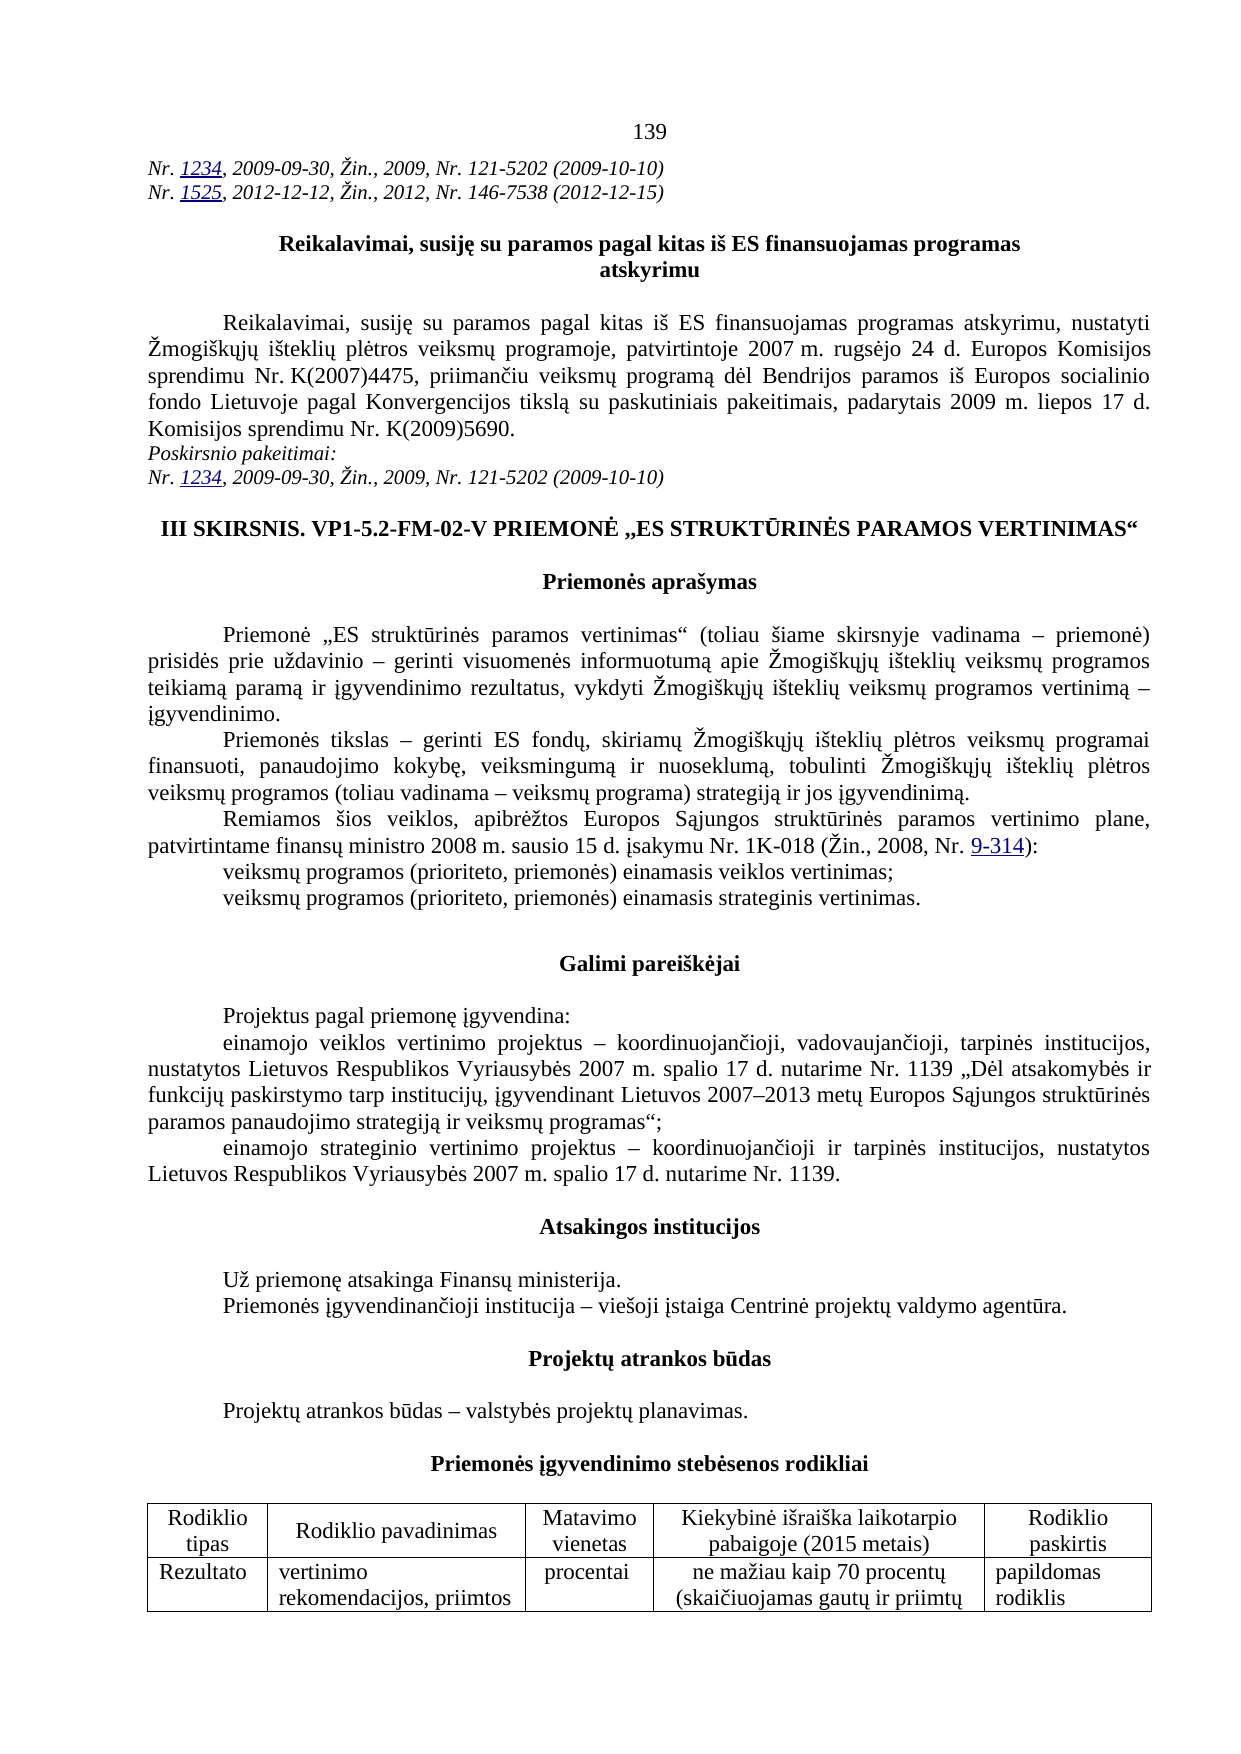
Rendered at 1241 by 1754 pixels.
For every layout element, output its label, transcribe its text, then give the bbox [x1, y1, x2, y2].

text Nr. 1525, 2012-12-12, Žin., 2012, Nr. 146-7538 (2012-12-15) [148, 180, 1152, 204]
table_cell vertinimo rekomendacijos, priimtos [268, 1558, 525, 1611]
text Nr. 1234, 2009-09-30, Žin., 2009, Nr. 121-5202 (2009-10-10) [148, 156, 1152, 180]
text Atsakingos institucijos [148, 1213, 1152, 1239]
text Projektus pagal priemonę įgyvendina: [148, 1002, 1152, 1029]
table_header Rodiklio paskirtis [985, 1504, 1151, 1557]
table_cell papildomas rodiklis [985, 1558, 1151, 1611]
text Priemonės įgyvendinančioji institucija – viešoji įstaiga Centrinė projektų valdymo agentūra. [148, 1292, 1152, 1318]
text Poskirsnio pakeitimai: [148, 441, 1152, 465]
text Už priemonę atsakinga Finansų ministerija. [148, 1266, 1152, 1292]
table_header Rodiklio pavadinimas [268, 1504, 525, 1557]
table_cell Rezultato [148, 1558, 267, 1611]
table_header Rodiklio tipas [148, 1504, 267, 1557]
text Priemonės tikslas – gerinti ES fondų, skiriamų Žmogiškųjų išteklių plėtros veiksmų programai finansuoti, panaudojimo kokybę, veiksmingumą ir nuoseklumą, tobulinti Žmogiškųjų išteklių plėtros veiksmų programos (toliau vadinama – veiksmų programa) strategiją ir jos įgyvendinimą. [148, 726, 1152, 805]
text Reikalavimai, susiję su paramos pagal kitas iš ES finansuojamas programas atskyrimu, nustatyti Žmogiškųjų išteklių plėtros veiksmų programoje, patvirtintoje 2007 m. rugsėjo 24 d. Europos Komisijos sprendimu Nr. K(2007)4475, priimančiu veiksmų programą dėl Bendrijos paramos iš Europos socialinio fondo Lietuvoje pagal Konvergencijos tikslą su paskutiniais pakeitimais, padarytais 2009 m. liepos 17 d. Komisijos sprendimu Nr. K(2009)5690. [148, 309, 1152, 441]
text Galimi pareiškėjai [148, 949, 1152, 976]
table_cell procentai [526, 1558, 653, 1611]
text einamojo veiklos vertinimo projektus – koordinuojančioji, vadovaujančioji, tarpinės institucijos, nustatytos Lietuvos Respublikos Vyriausybės 2007 m. spalio 17 d. nutarime Nr. 1139 „Dėl atsakomybės ir funkcijų paskirstymo tarp institucijų, įgyvendinant Lietuvos 2007–2013 metų Europos Sąjungos struktūrinės paramos panaudojimo strategiją ir veiksmų programas“; [148, 1029, 1152, 1134]
text einamojo strateginio vertinimo projektus – koordinuojančioji ir tarpinės institucijos, nustatytos Lietuvos Respublikos Vyriausybės 2007 m. spalio 17 d. nutarime Nr. 1139. [148, 1134, 1152, 1187]
text Projektų atrankos būdas – valstybės projektų planavimas. [148, 1398, 1152, 1424]
text Priemonės įgyvendinimo stebėsenos rodikliai [148, 1450, 1152, 1477]
text Remiamos šios veiklos, apibrėžtos Europos Sąjungos struktūrinės paramos vertinimo plane, patvirtintame finansų ministro 2008 m. sausio 15 d. įsakymu Nr. 1K-018 (Žin., 2008, Nr. 9-314): [148, 805, 1152, 858]
text veiksmų programos (prioriteto, priemonės) einamasis veiklos vertinimas; [148, 858, 1152, 884]
table_header Matavimo vienetas [526, 1504, 653, 1557]
table_cell ne mažiau kaip 70 procentų (skaičiuojamas gautų ir priimtų [654, 1558, 984, 1611]
text veiksmų programos (prioriteto, priemonės) einamasis strateginis vertinimas. [148, 884, 1152, 911]
text Nr. 1234, 2009-09-30, Žin., 2009, Nr. 121-5202 (2009-10-10) [148, 465, 1152, 489]
table_header Kiekybinė išraiška laikotarpio pabaigoje (2015 metais) [654, 1504, 984, 1557]
text III SKIRSNIS. VP1-5.2-FM-02-V PRIEMONĖ ,,ES struktūrinės PARAMOS vertinimas“ [148, 515, 1152, 542]
text Priemonė „ES struktūrinės paramos vertinimas“ (toliau šiame skirsnyje vadinama – priemonė) prisidės prie uždavinio – gerinti visuomenės informuotumą apie Žmogiškųjų išteklių veiksmų programos teikiamą paramą ir įgyvendinimo rezultatus, vykdyti Žmogiškųjų išteklių veiksmų programos vertinimą – įgyvendinimo. [148, 621, 1152, 726]
text Reikalavimai, susiję su paramos pagal kitas iš ES finansuojamas programas atskyrimu [148, 230, 1152, 283]
text Projektų atrankos būdas [148, 1345, 1152, 1371]
text Priemonės aprašymas [148, 568, 1152, 594]
